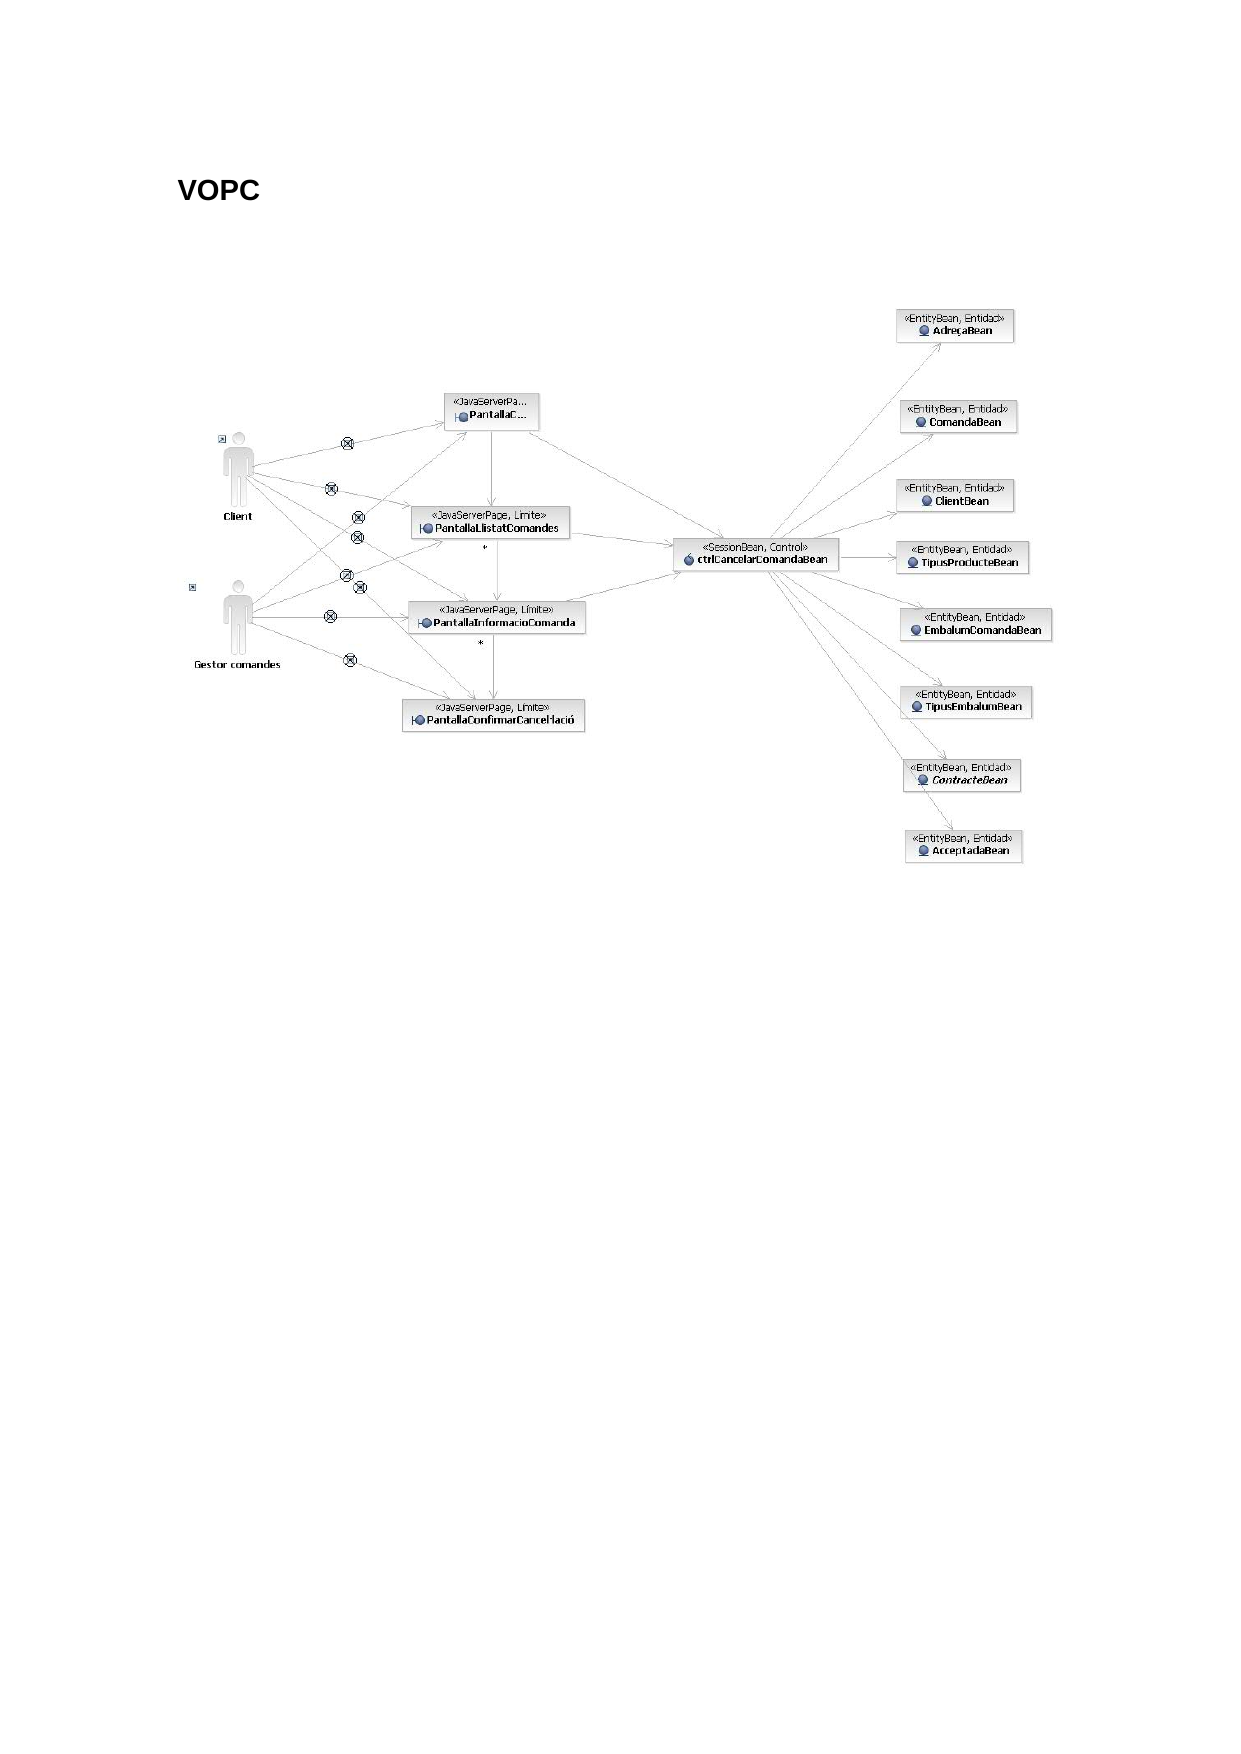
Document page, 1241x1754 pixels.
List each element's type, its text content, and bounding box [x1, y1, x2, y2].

subtitle VOPC [177, 173, 1063, 206]
picture [177, 301, 1063, 872]
